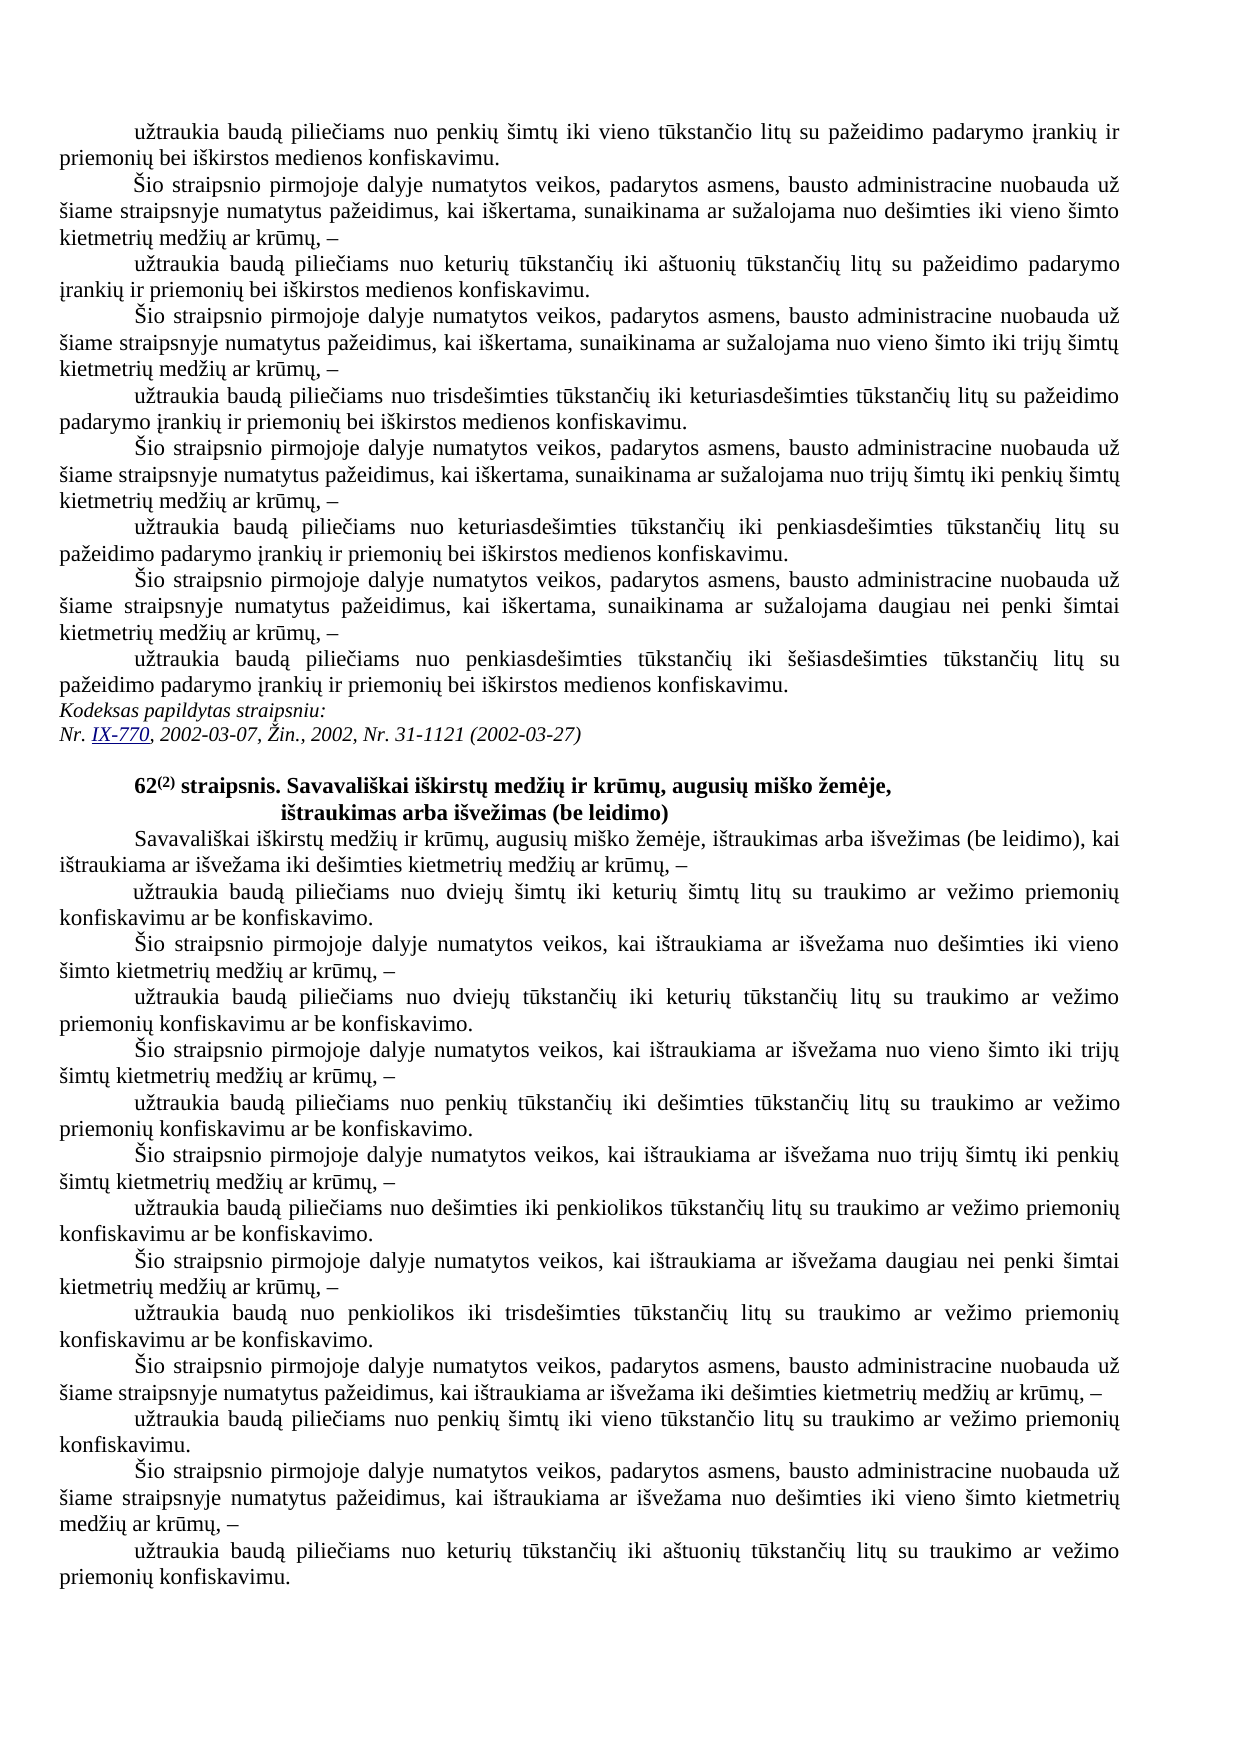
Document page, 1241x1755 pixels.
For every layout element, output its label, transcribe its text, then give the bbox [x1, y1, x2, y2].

text Šio straipsnio pirmojoje dalyje numatytos veikos, padarytos asmens, bausto administracine nuobauda už šiame straipsnyje numatytus pažeidimus, kai iškertama, sunaikinama ar sužalojama daugiau nei penki šimtai kietmetrių medžių ar krūmų, – [59, 566, 1121, 645]
text užtraukia baudą piliečiams nuo dviejų šimtų iki keturių šimtų litų su traukimo ar vežimo priemonių konfiskavimu ar be konfiskavimo. [59, 878, 1121, 931]
text užtraukia baudą piliečiams nuo dviejų tūkstančių iki keturių tūkstančių litų su traukimo ar vežimo priemonių konfiskavimu ar be konfiskavimo. [59, 983, 1121, 1036]
text Šio straipsnio pirmojoje dalyje numatytos veikos, padarytos asmens, bausto administracine nuobauda už šiame straipsnyje numatytus pažeidimus, kai iškertama, sunaikinama ar sužalojama nuo dešimties iki vieno šimto kietmetrių medžių ar krūmų, – [59, 171, 1121, 250]
text Kodeksas papildytas straipsniu: [59, 698, 1122, 722]
text Šio straipsnio pirmojoje dalyje numatytos veikos, padarytos asmens, bausto administracine nuobauda už šiame straipsnyje numatytus pažeidimus, kai ištraukiama ar išvežama iki dešimties kietmetrių medžių ar krūmų, – [59, 1352, 1121, 1405]
text Šio straipsnio pirmojoje dalyje numatytos veikos, padarytos asmens, bausto administracine nuobauda už šiame straipsnyje numatytus pažeidimus, kai ištraukiama ar išvežama nuo dešimties iki vieno šimto kietmetrių medžių ar krūmų, – [59, 1458, 1121, 1537]
text 62(2) straipsnis. Savavališkai iškirstų medžių ir krūmų, augusių miško žemėje, [134, 772, 1121, 799]
text užtraukia baudą piliečiams nuo keturiasdešimties tūkstančių iki penkiasdešimties tūkstančių litų su pažeidimo padarymo įrankių ir priemonių bei iškirstos medienos konfiskavimu. [59, 513, 1121, 566]
text Šio straipsnio pirmojoje dalyje numatytos veikos, kai ištraukiama ar išvežama daugiau nei penki šimtai kietmetrių medžių ar krūmų, – [59, 1247, 1121, 1299]
text užtraukia baudą piliečiams nuo dešimties iki penkiolikos tūkstančių litų su traukimo ar vežimo priemonių konfiskavimu ar be konfiskavimo. [59, 1194, 1121, 1247]
text užtraukia baudą piliečiams nuo trisdešimties tūkstančių iki keturiasdešimties tūkstančių litų su pažeidimo padarymo įrankių ir priemonių bei iškirstos medienos konfiskavimu. [59, 382, 1121, 434]
text užtraukia baudą piliečiams nuo keturių tūkstančių iki aštuonių tūkstančių litų su traukimo ar vežimo priemonių konfiskavimu. [59, 1537, 1121, 1589]
text Šio straipsnio pirmojoje dalyje numatytos veikos, kai ištraukiama ar išvežama nuo trijų šimtų iki penkių šimtų kietmetrių medžių ar krūmų, – [59, 1141, 1121, 1194]
text Šio straipsnio pirmojoje dalyje numatytos veikos, kai ištraukiama ar išvežama nuo dešimties iki vieno šimto kietmetrių medžių ar krūmų, – [59, 931, 1121, 983]
text Šio straipsnio pirmojoje dalyje numatytos veikos, padarytos asmens, bausto administracine nuobauda už šiame straipsnyje numatytus pažeidimus, kai iškertama, sunaikinama ar sužalojama nuo vieno šimto iki trijų šimtų kietmetrių medžių ar krūmų, – [59, 303, 1121, 382]
text užtraukia baudą piliečiams nuo penkiasdešimties tūkstančių iki šešiasdešimties tūkstančių litų su pažeidimo padarymo įrankių ir priemonių bei iškirstos medienos konfiskavimu. [59, 645, 1121, 698]
text Šio straipsnio pirmojoje dalyje numatytos veikos, padarytos asmens, bausto administracine nuobauda už šiame straipsnyje numatytus pažeidimus, kai iškertama, sunaikinama ar sužalojama nuo trijų šimtų iki penkių šimtų kietmetrių medžių ar krūmų, – [59, 434, 1121, 513]
text ištraukimas arba išvežimas (be leidimo) [281, 799, 1121, 825]
text Savavališkai iškirstų medžių ir krūmų, augusių miško žemėje, ištraukimas arba išvežimas (be leidimo), kai ištraukiama ar išvežama iki dešimties kietmetrių medžių ar krūmų, – [59, 825, 1121, 878]
text užtraukia baudą piliečiams nuo penkių tūkstančių iki dešimties tūkstančių litų su traukimo ar vežimo priemonių konfiskavimu ar be konfiskavimo. [59, 1089, 1121, 1141]
text Nr. IX-770, 2002-03-07, Žin., 2002, Nr. 31-1121 (2002-03-27) [59, 722, 1122, 746]
text užtraukia baudą piliečiams nuo keturių tūkstančių iki aštuonių tūkstančių litų su pažeidimo padarymo įrankių ir priemonių bei iškirstos medienos konfiskavimu. [59, 250, 1121, 303]
text Šio straipsnio pirmojoje dalyje numatytos veikos, kai ištraukiama ar išvežama nuo vieno šimto iki trijų šimtų kietmetrių medžių ar krūmų, – [59, 1036, 1121, 1089]
text užtraukia baudą piliečiams nuo penkių šimtų iki vieno tūkstančio litų su pažeidimo padarymo įrankių ir priemonių bei iškirstos medienos konfiskavimu. [59, 118, 1121, 171]
text užtraukia baudą piliečiams nuo penkių šimtų iki vieno tūkstančio litų su traukimo ar vežimo priemonių konfiskavimu. [59, 1405, 1121, 1458]
text užtraukia baudą nuo penkiolikos iki trisdešimties tūkstančių litų su traukimo ar vežimo priemonių konfiskavimu ar be konfiskavimo. [59, 1299, 1121, 1352]
